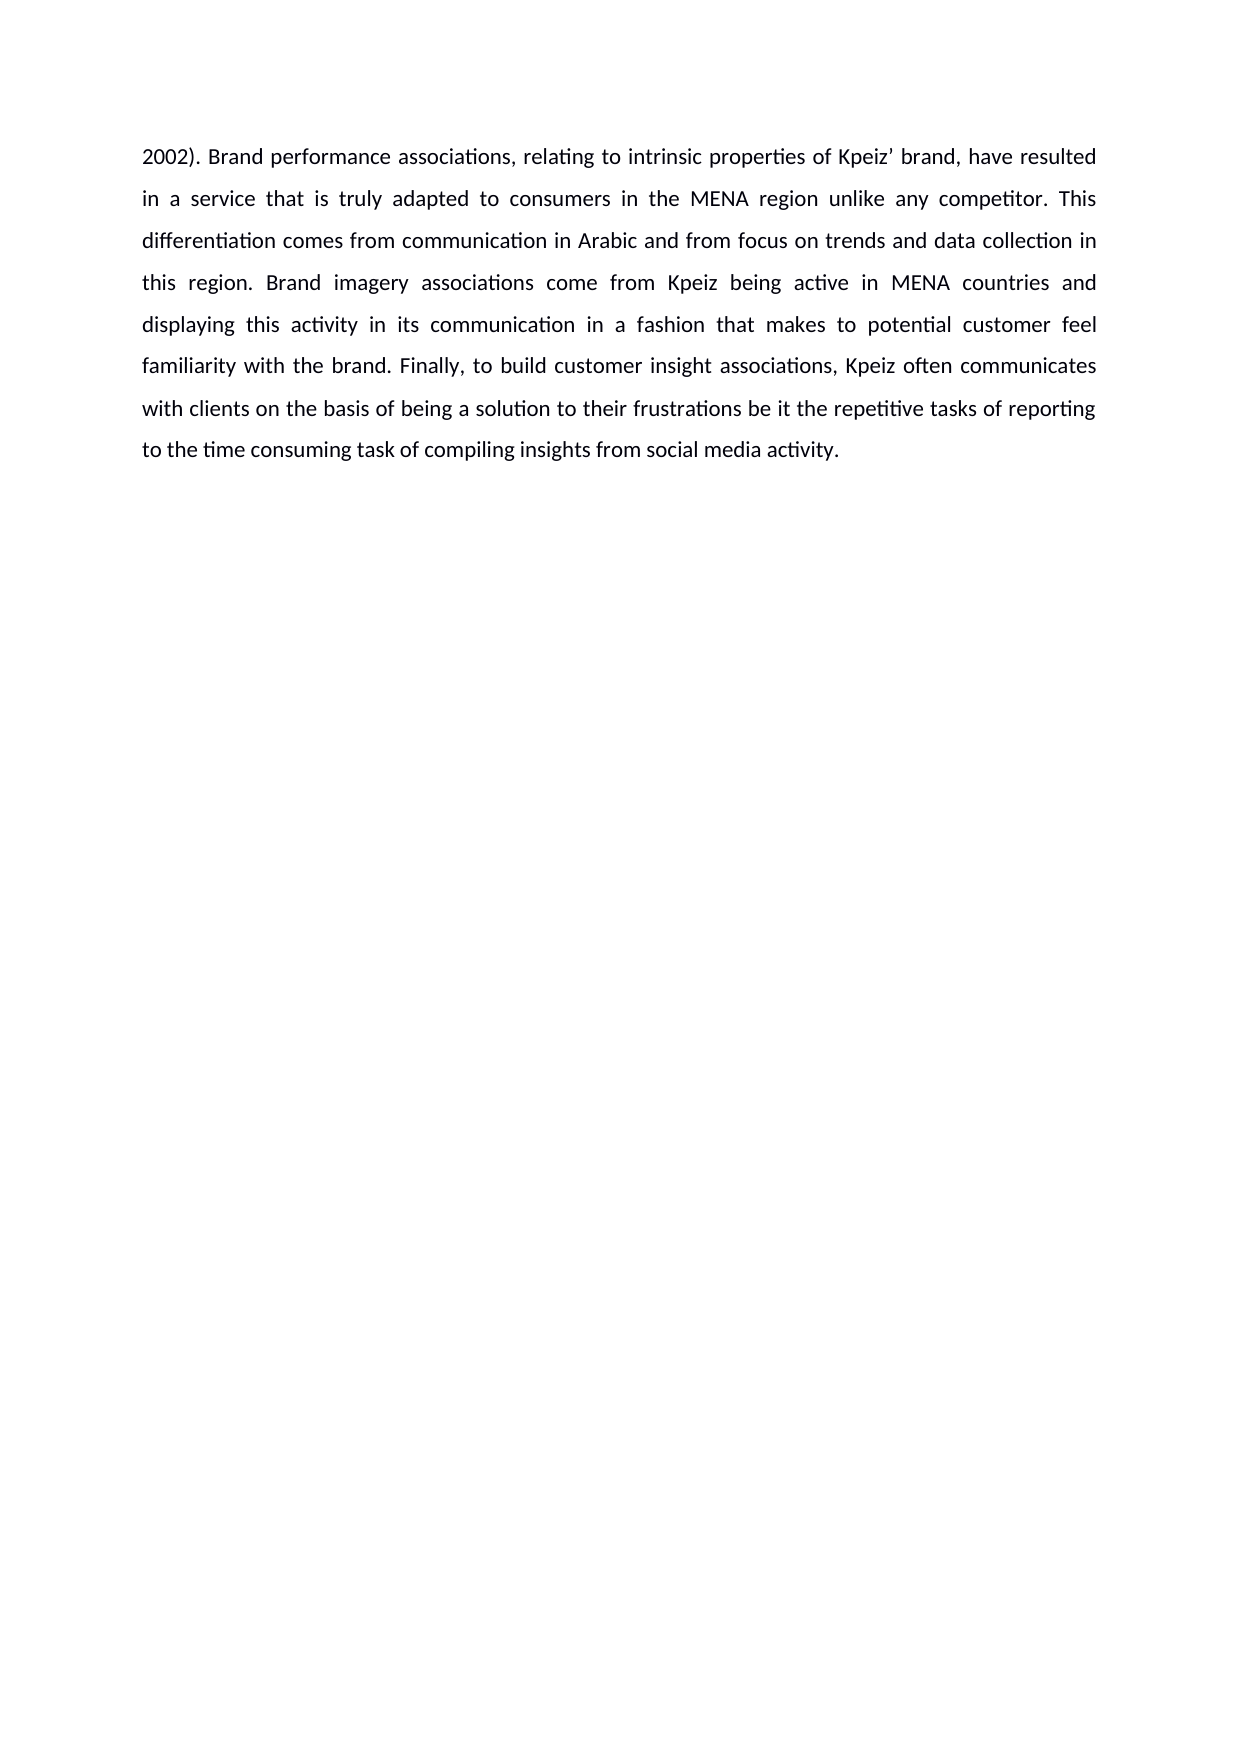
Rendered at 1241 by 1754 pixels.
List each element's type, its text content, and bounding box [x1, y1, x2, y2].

text 2002)⁠. Brand performance associations, relating to intrinsic properties of Kpeiz’ brand, have resulted in a service that is truly adapted to consumers in the MENA region unlike any competitor. This differentiation comes from communication in Arabic and from focus on trends and data collection in this region. Brand imagery associations come from Kpeiz being active in MENA countries and displaying this activity in its communication in a fashion that makes to potential customer feel familiarity with the brand. Finally, to build customer insight associations, Kpeiz often communicates with clients on the basis of being a solution to their frustrations be it the repetitive tasks of reporting to the time consuming task of compiling insights from social media activity. [142, 142, 1098, 464]
